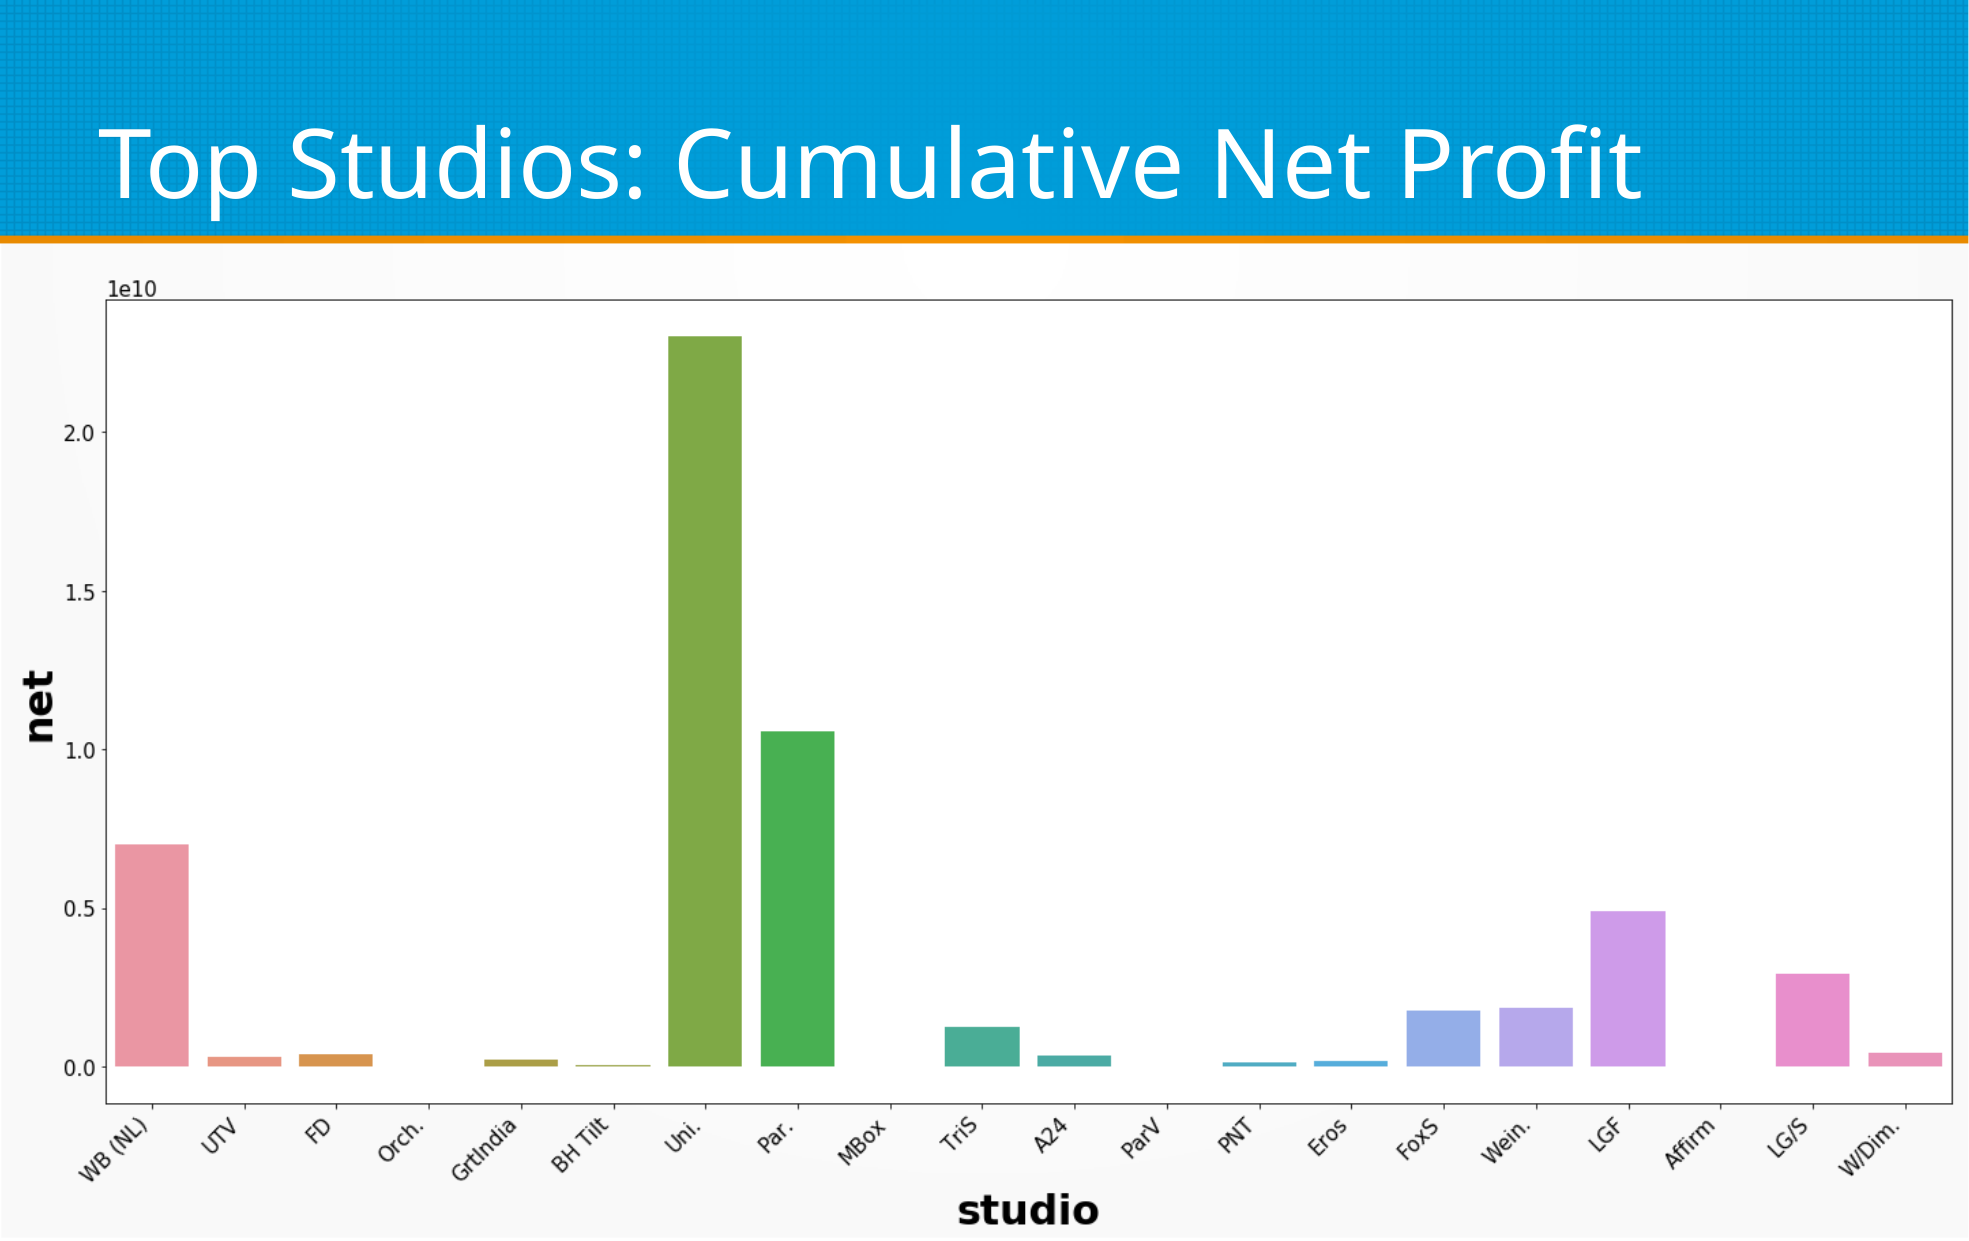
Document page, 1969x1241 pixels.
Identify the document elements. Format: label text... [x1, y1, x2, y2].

title Top Studios: Cumulative Net Profit [98, 19, 1870, 227]
picture [0, 236, 1969, 1241]
